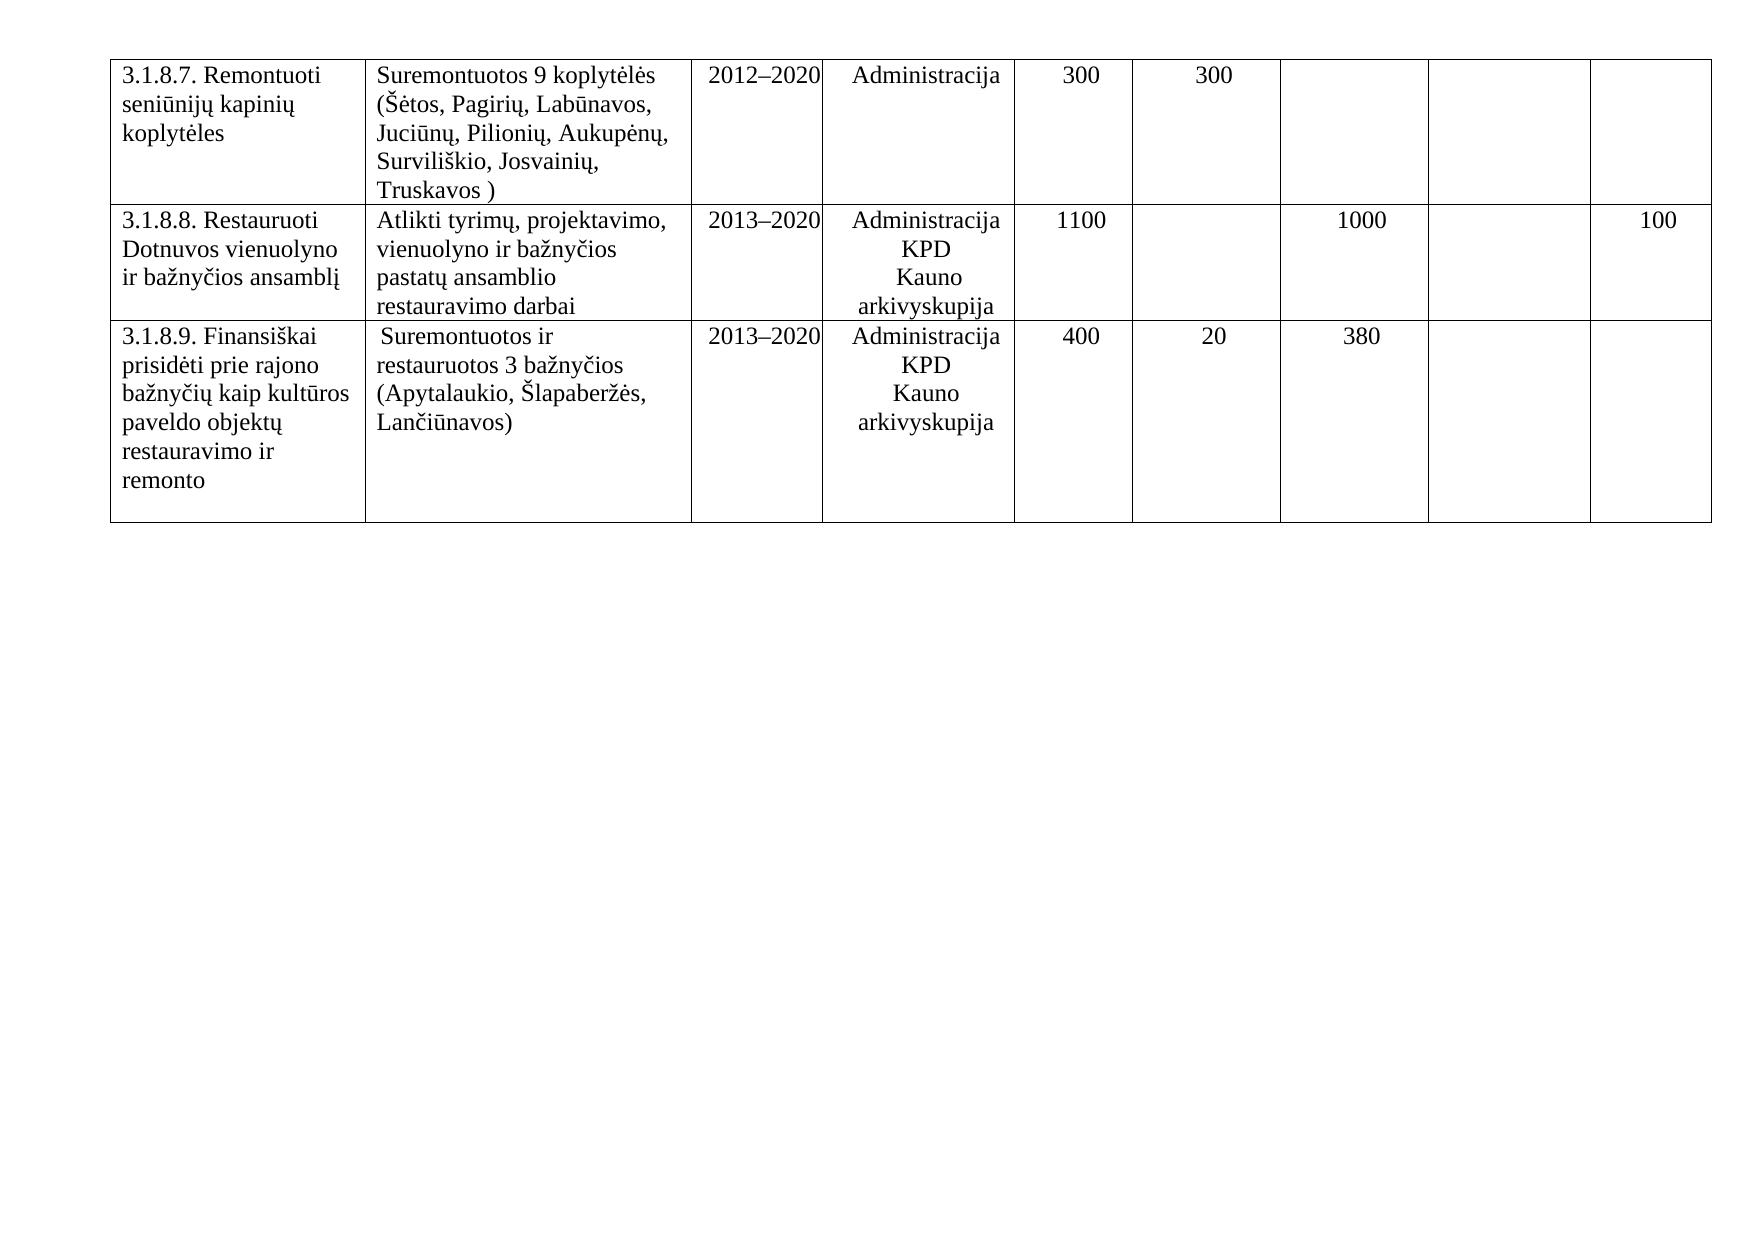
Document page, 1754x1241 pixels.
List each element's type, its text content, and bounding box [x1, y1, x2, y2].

table_cell Suremontuotos 9 koplytėlės (Šėtos, Pagirių, Labūnavos, Juciūnų, Pilionių, Aukupėnų, Surviliškio, Josvainių, Truskavos ) [366, 60, 691, 204]
table_cell [1429, 321, 1590, 522]
table_cell [1429, 60, 1590, 204]
table_cell [1591, 321, 1711, 522]
table_cell 3.1.8.7. Remontuoti seniūnijų kapinių koplytėles [111, 60, 365, 204]
table_cell Administracija [823, 60, 1014, 204]
table_cell 2013–2020 [692, 321, 822, 522]
table_cell 20 [1133, 321, 1280, 522]
table_cell [1429, 205, 1590, 320]
table_cell Administracija KPD Kauno arkivyskupija [823, 321, 1014, 522]
table_cell [1133, 205, 1280, 320]
table_cell 3.1.8.9. Finansiškai prisidėti prie rajono bažnyčių kaip kultūros paveldo objektų restauravimo ir remonto [111, 321, 365, 522]
table_cell 2012–2020 [692, 60, 822, 204]
table_cell Administracija KPD Kauno arkivyskupija [823, 205, 1014, 320]
table_cell 1100 [1015, 205, 1132, 320]
table_cell [1591, 60, 1711, 204]
table_cell Suremontuotos ir restauruotos 3 bažnyčios (Apytalaukio, Šlapaberžės, Lančiūnavos) [366, 321, 691, 522]
table_cell 400 [1015, 321, 1132, 522]
table_cell 1000 [1281, 205, 1428, 320]
table_cell 2013–2020 [692, 205, 822, 320]
table_cell 380 [1281, 321, 1428, 522]
table_cell 100 [1591, 205, 1711, 320]
table_cell 300 [1133, 60, 1280, 204]
table_cell 3.1.8.8. Restauruoti Dotnuvos vienuolyno ir bažnyčios ansamblį [111, 205, 365, 320]
table_cell 300 [1015, 60, 1132, 204]
table_cell [1281, 60, 1428, 204]
table_cell Atlikti tyrimų, projektavimo, vienuolyno ir bažnyčios pastatų ansamblio restauravimo darbai [366, 205, 691, 320]
